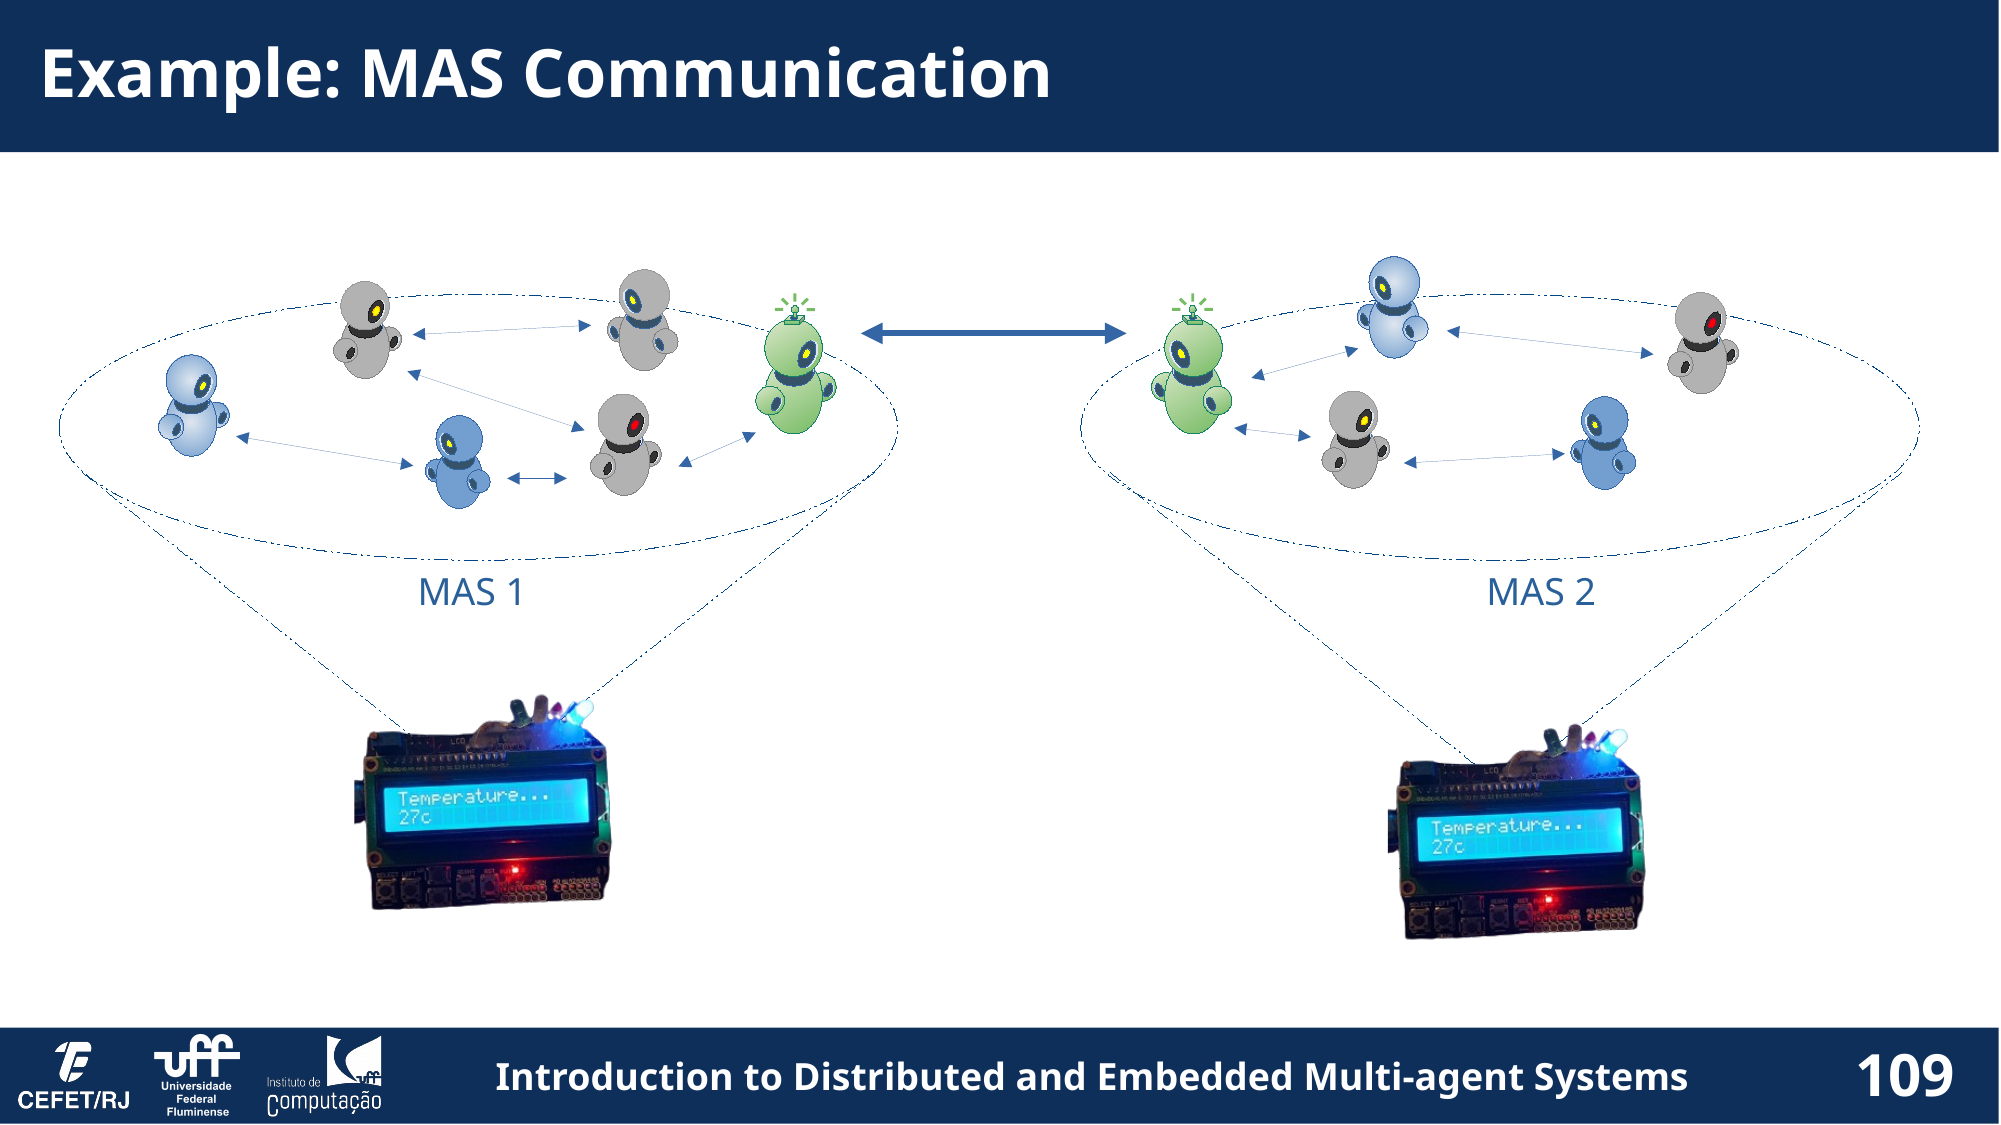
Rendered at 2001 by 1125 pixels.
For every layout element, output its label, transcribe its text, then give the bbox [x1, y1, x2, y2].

picture [354, 679, 621, 945]
text_box [800, 297, 809, 306]
text_box Example: MAS Communication [25, 23, 1999, 119]
text_box [1570, 396, 1636, 490]
text_box [1151, 316, 1232, 434]
text_box [333, 281, 402, 379]
text_box [1178, 297, 1187, 306]
picture [265, 1033, 383, 1117]
text_box [607, 269, 679, 371]
picture [18, 1021, 129, 1125]
picture [1387, 708, 1654, 975]
text_box [1198, 297, 1207, 306]
text_box [1357, 256, 1429, 359]
text_box [425, 415, 491, 509]
picture [153, 1033, 241, 1121]
text_box [774, 307, 784, 311]
text_box [790, 305, 799, 320]
text_box [1189, 305, 1197, 320]
text_box [1321, 391, 1390, 489]
text_box [780, 297, 789, 306]
text_box [590, 394, 662, 496]
text_box [158, 354, 230, 457]
text_box [755, 316, 837, 434]
text_box MAS 1 [295, 560, 650, 621]
text_box [1667, 292, 1739, 394]
text_box MAS 2 [1364, 560, 1719, 621]
